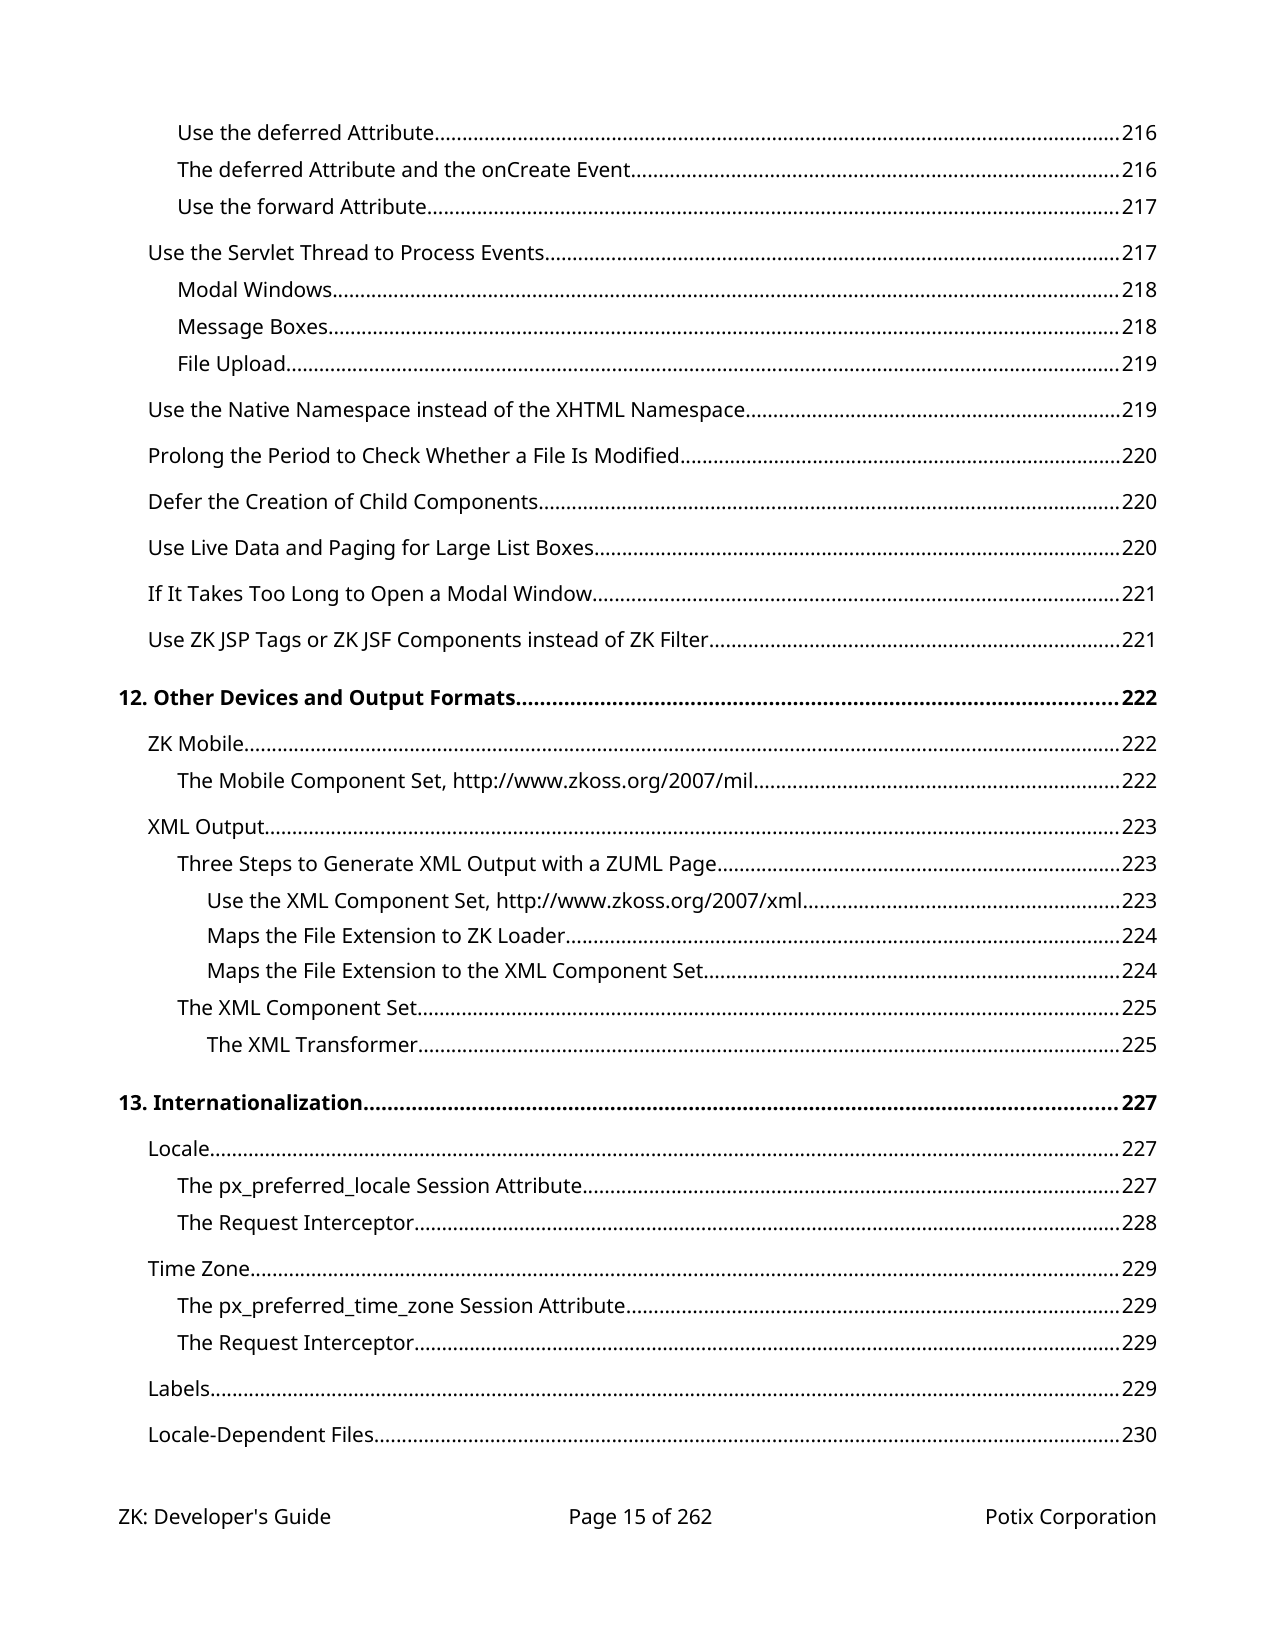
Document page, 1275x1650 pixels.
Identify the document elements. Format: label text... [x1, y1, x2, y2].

text ZK Mobile 222 [148, 729, 1157, 757]
text If It Takes Too Long to Open a Modal Window 221 [148, 579, 1157, 607]
text XML Output 223 [148, 812, 1157, 840]
text 12. Other Devices and Output Formats 222 [118, 683, 1157, 711]
text The XML Transformer 225 [207, 1031, 1157, 1059]
text Use the XML Component Set, http://www.zkoss.org/2007/xml 223 [207, 886, 1157, 914]
text The px_preferred_locale Session Attribute 227 [177, 1171, 1157, 1199]
text The Request Interceptor 228 [177, 1208, 1157, 1237]
text 13. Internationalization 227 [118, 1088, 1157, 1116]
text Maps the File Extension to the XML Component Set 224 [207, 956, 1157, 984]
text The XML Component Set 225 [177, 993, 1157, 1022]
text Locale 227 [148, 1134, 1157, 1162]
text Time Zone 229 [148, 1254, 1157, 1282]
text Use the Servlet Thread to Process Events 217 [148, 238, 1157, 266]
text Defer the Creation of Child Components 220 [148, 487, 1157, 516]
text Three Steps to Generate XML Output with a ZUML Page 223 [177, 849, 1157, 877]
text The deferred Attribute and the onCreate Event 216 [177, 155, 1157, 183]
text The Request Interceptor 229 [177, 1328, 1157, 1357]
text File Upload 219 [177, 349, 1157, 378]
text Use the forward Attribute 217 [177, 192, 1157, 221]
text Prolong the Period to Check Whether a File Is Modified 220 [148, 441, 1157, 469]
text Use ZK JSP Tags or ZK JSF Components instead of ZK Filter 221 [148, 625, 1157, 653]
text The px_preferred_time_zone Session Attribute 229 [177, 1291, 1157, 1319]
text Maps the File Extension to ZK Loader 224 [207, 921, 1157, 949]
text Use the deferred Attribute 216 [177, 118, 1157, 146]
text Locale-Dependent Files 230 [148, 1420, 1157, 1448]
text Message Boxes 218 [177, 312, 1157, 341]
text Use the Native Namespace instead of the XHTML Namespace 219 [148, 395, 1157, 424]
text Use Live Data and Paging for Large List Boxes 220 [148, 533, 1157, 561]
text Modal Windows 218 [177, 275, 1157, 303]
text The Mobile Component Set, http://www.zkoss.org/2007/mil 222 [177, 766, 1157, 794]
text Labels 229 [148, 1374, 1157, 1403]
